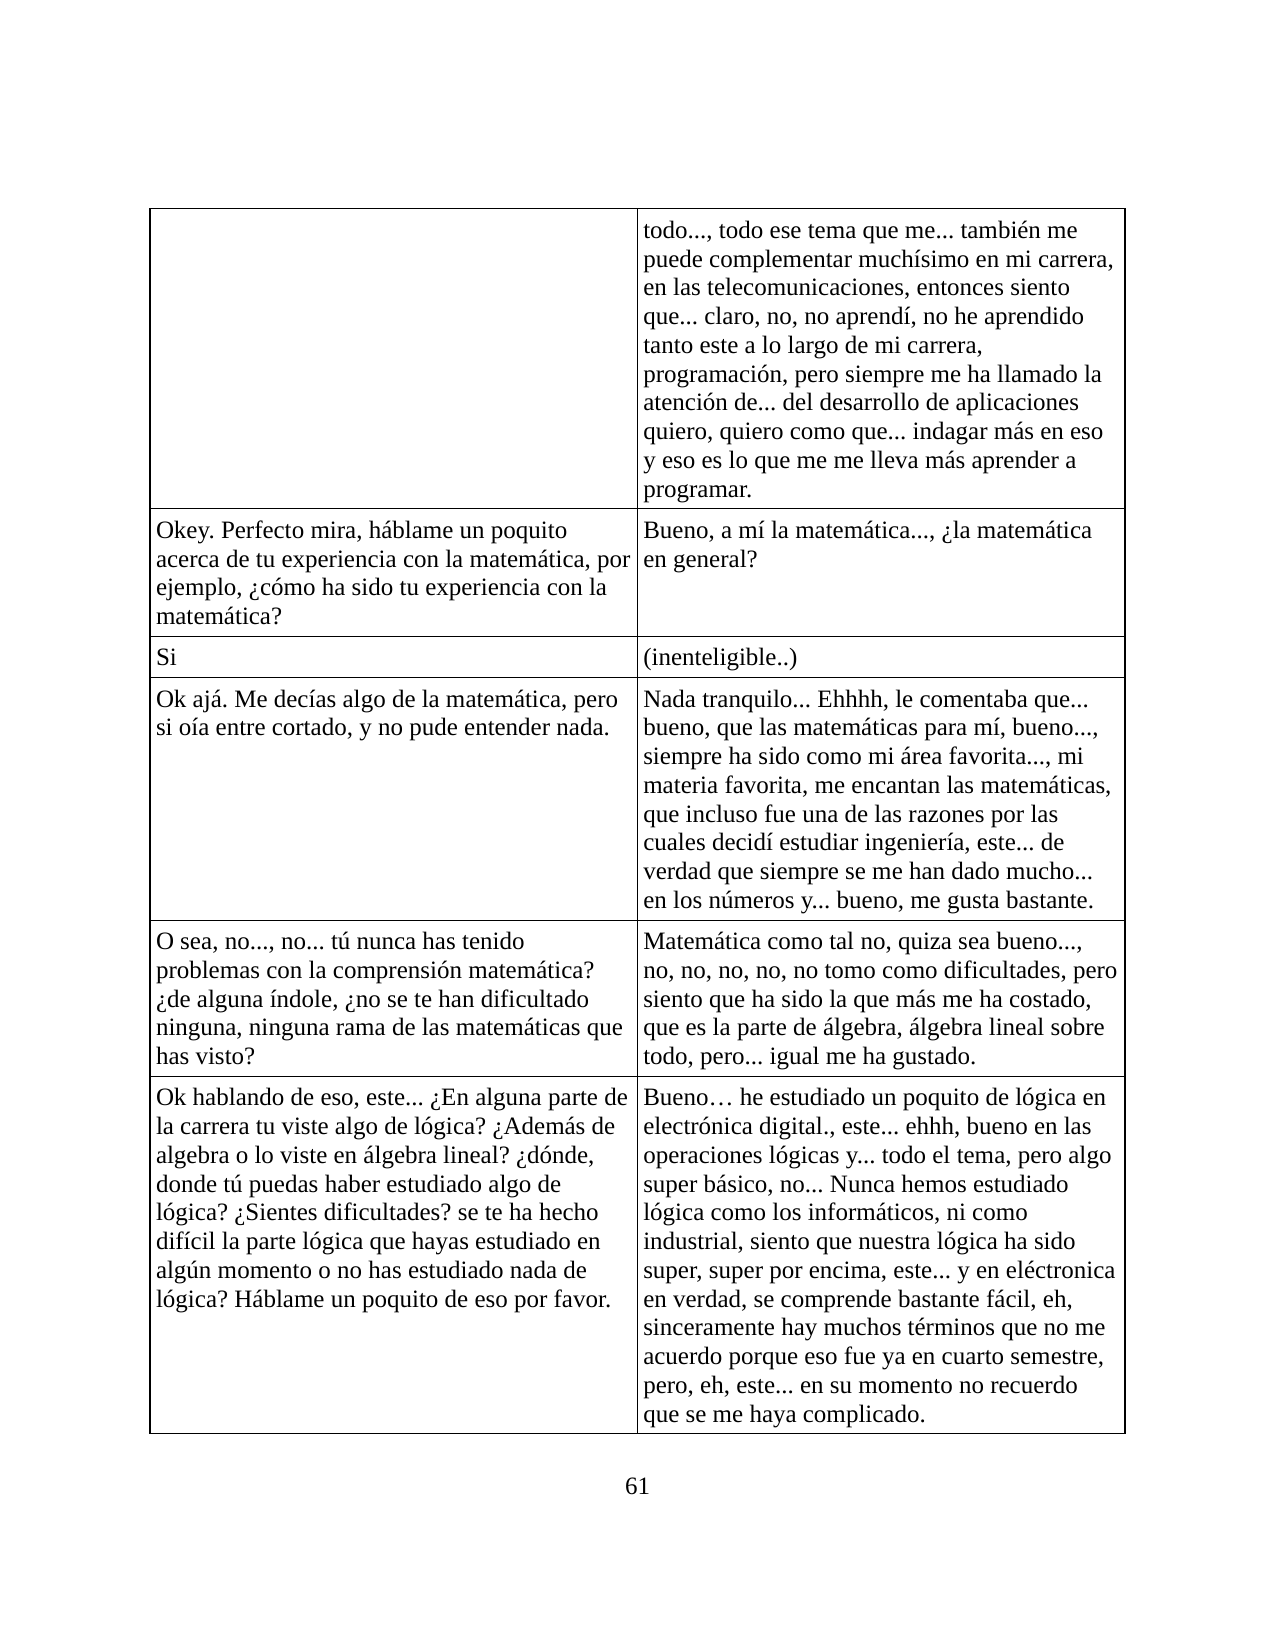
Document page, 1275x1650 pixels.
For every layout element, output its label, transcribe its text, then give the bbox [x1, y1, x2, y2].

table_cell Bueno… he estudiado un poquito de lógica en electrónica digital., este... ehhh, bueno en las operaciones lógicas y... todo el tema, pero algo super básico, no... Nunca hemos estudiado lógica como los informáticos, ni como industrial, siento que nuestra lógica ha sido super, super por encima, este... y en eléctronica en verdad, se comprende bastante fácil, eh, sinceramente hay muchos términos que no me acuerdo porque eso fue ya en cuarto semestre, pero, eh, este... en su momento no recuerdo que se me haya complicado. [638, 1077, 1124, 1433]
table_cell Matemática como tal no, quiza sea bueno..., no, no, no, no, no tomo como dificultades, pero siento que ha sido la que más me ha costado, que es la parte de álgebra, álgebra lineal sobre todo, pero... igual me ha gustado. [638, 921, 1124, 1076]
table_cell Bueno, a mí la matemática..., ¿la matemática en general? [638, 509, 1124, 636]
table_cell (inenteligible..) [638, 637, 1124, 677]
table_cell O sea, no..., no... tú nunca has tenido problemas con la comprensión matemática? ¿de alguna índole, ¿no se te han dificultado ninguna, ninguna rama de las matemáticas que has visto? [151, 921, 637, 1076]
table_cell Ok ajá. Me decías algo de la matemática, pero si oía entre cortado, y no pude entender nada. [151, 678, 637, 919]
table_cell todo..., todo ese tema que me... también me puede complementar muchísimo en mi carrera, en las telecomunicaciones, entonces siento que... claro, no, no aprendí, no he aprendido tanto este a lo largo de mi carrera, programación, pero siempre me ha llamado la atención de... del desarrollo de aplicaciones quiero, quiero como que... indagar más en eso y eso es lo que me me lleva más aprender a programar. [638, 209, 1124, 508]
table_cell Si [151, 637, 637, 677]
table_cell Nada tranquilo... Ehhhh, le comentaba que... bueno, que las matemáticas para mí, bueno..., siempre ha sido como mi área favorita..., mi materia favorita, me encantan las matemáticas, que incluso fue una de las razones por las cuales decidí estudiar ingeniería, este... de verdad que siempre se me han dado mucho... en los números y... bueno, me gusta bastante. [638, 678, 1124, 919]
table_cell Okey. Perfecto mira, háblame un poquito acerca de tu experiencia con la matemática, por ejemplo, ¿cómo ha sido tu experiencia con la matemática? [151, 509, 637, 636]
table_cell [151, 209, 637, 508]
table_cell Ok hablando de eso, este... ¿En alguna parte de la carrera tu viste algo de lógica? ¿Además de algebra o lo viste en álgebra lineal? ¿dónde, donde tú puedas haber estudiado algo de lógica? ¿Sientes dificultades? se te ha hecho difícil la parte lógica que hayas estudiado en algún momento o no has estudiado nada de lógica? Háblame un poquito de eso por favor. [151, 1077, 637, 1433]
